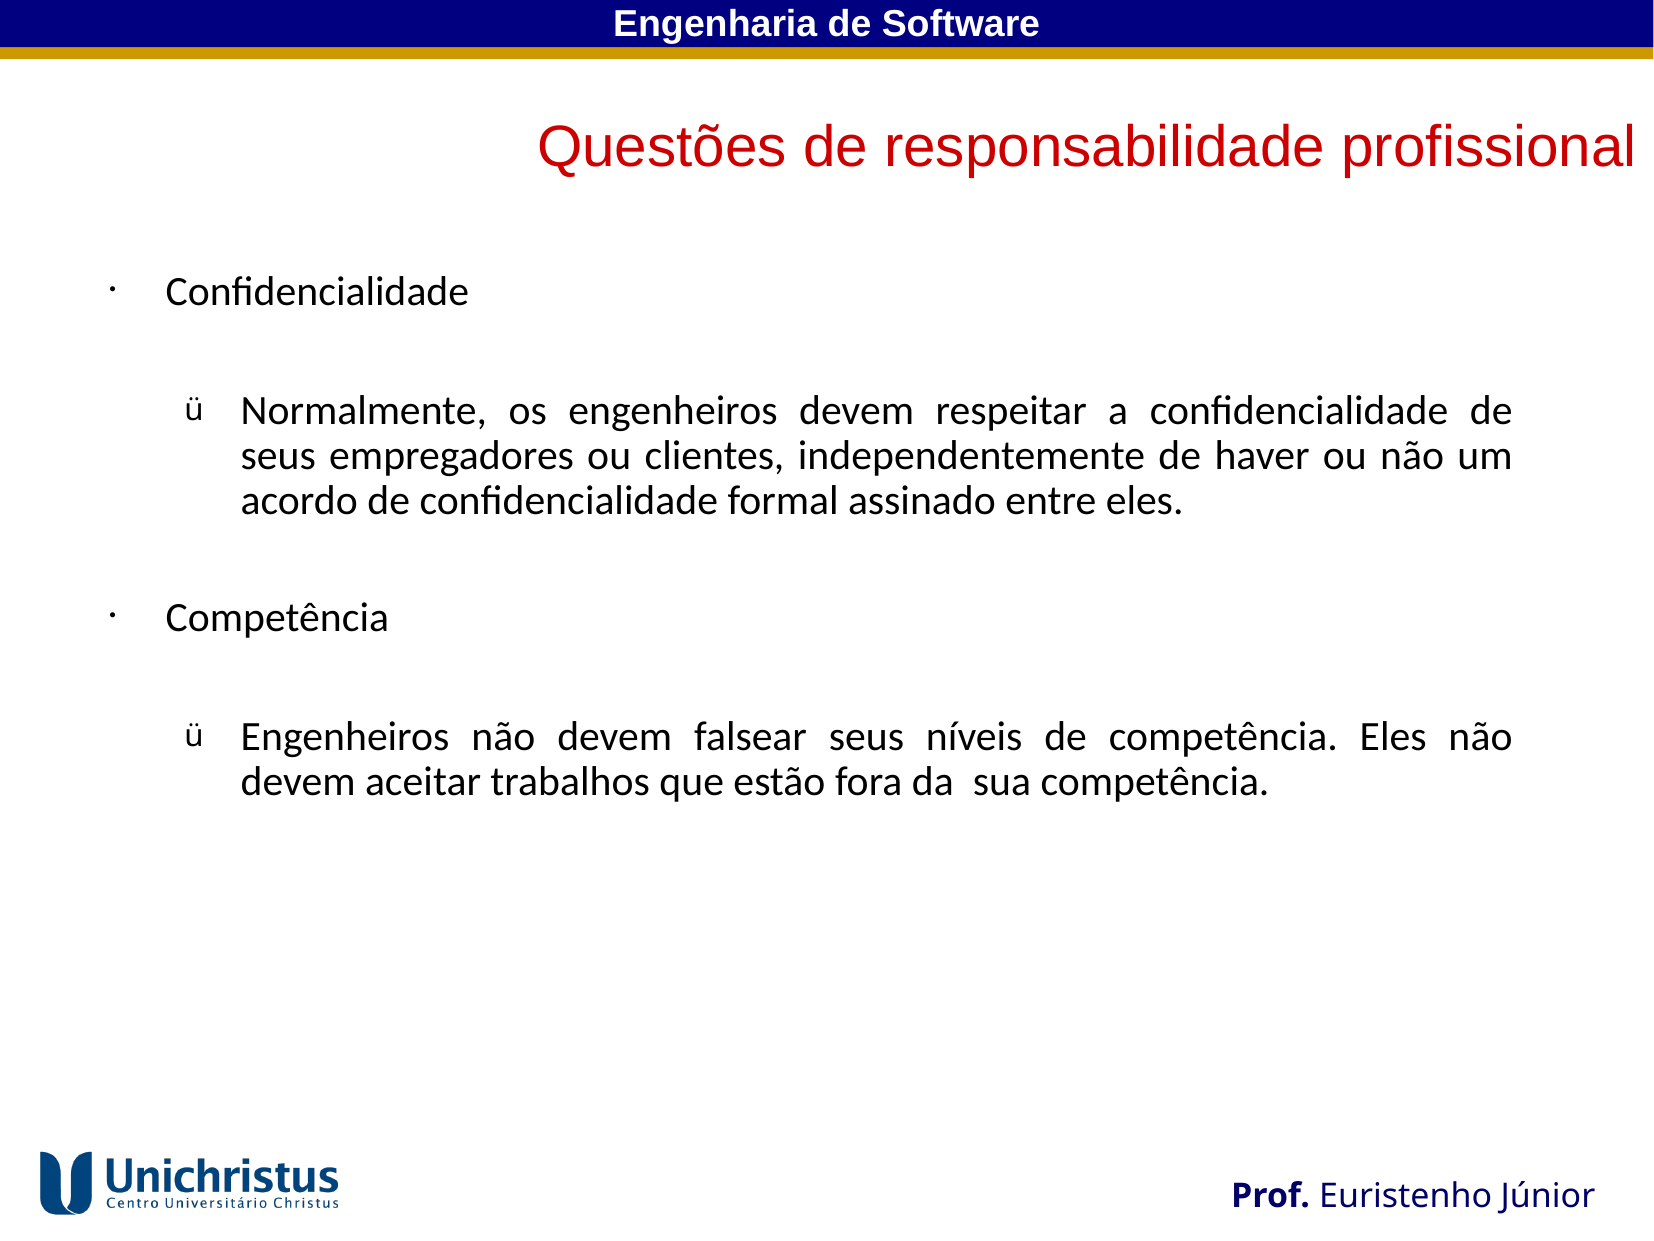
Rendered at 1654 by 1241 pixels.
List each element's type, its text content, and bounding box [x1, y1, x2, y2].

picture [35, 1148, 343, 1217]
text_box Questões de responsabilidade profissional [522, 106, 1654, 213]
text_box Prof. Euristenho Júnior [1216, 1163, 1654, 1224]
text_box [0, 48, 1654, 60]
text_box Engenharia de Software [0, 0, 1654, 48]
list Confidencialidade Normalmente, os engenheiros devem respeitar a confidencialidade de seus empregadores ou clientes, independentemente de haver ou não um acordo de confidencialidade formal assinado entre eles. Competência Engenheiros não devem falsear seus níveis de competência. Eles não devem aceitar trabalhos que estão fora da sua competência. [94, 261, 1528, 1004]
